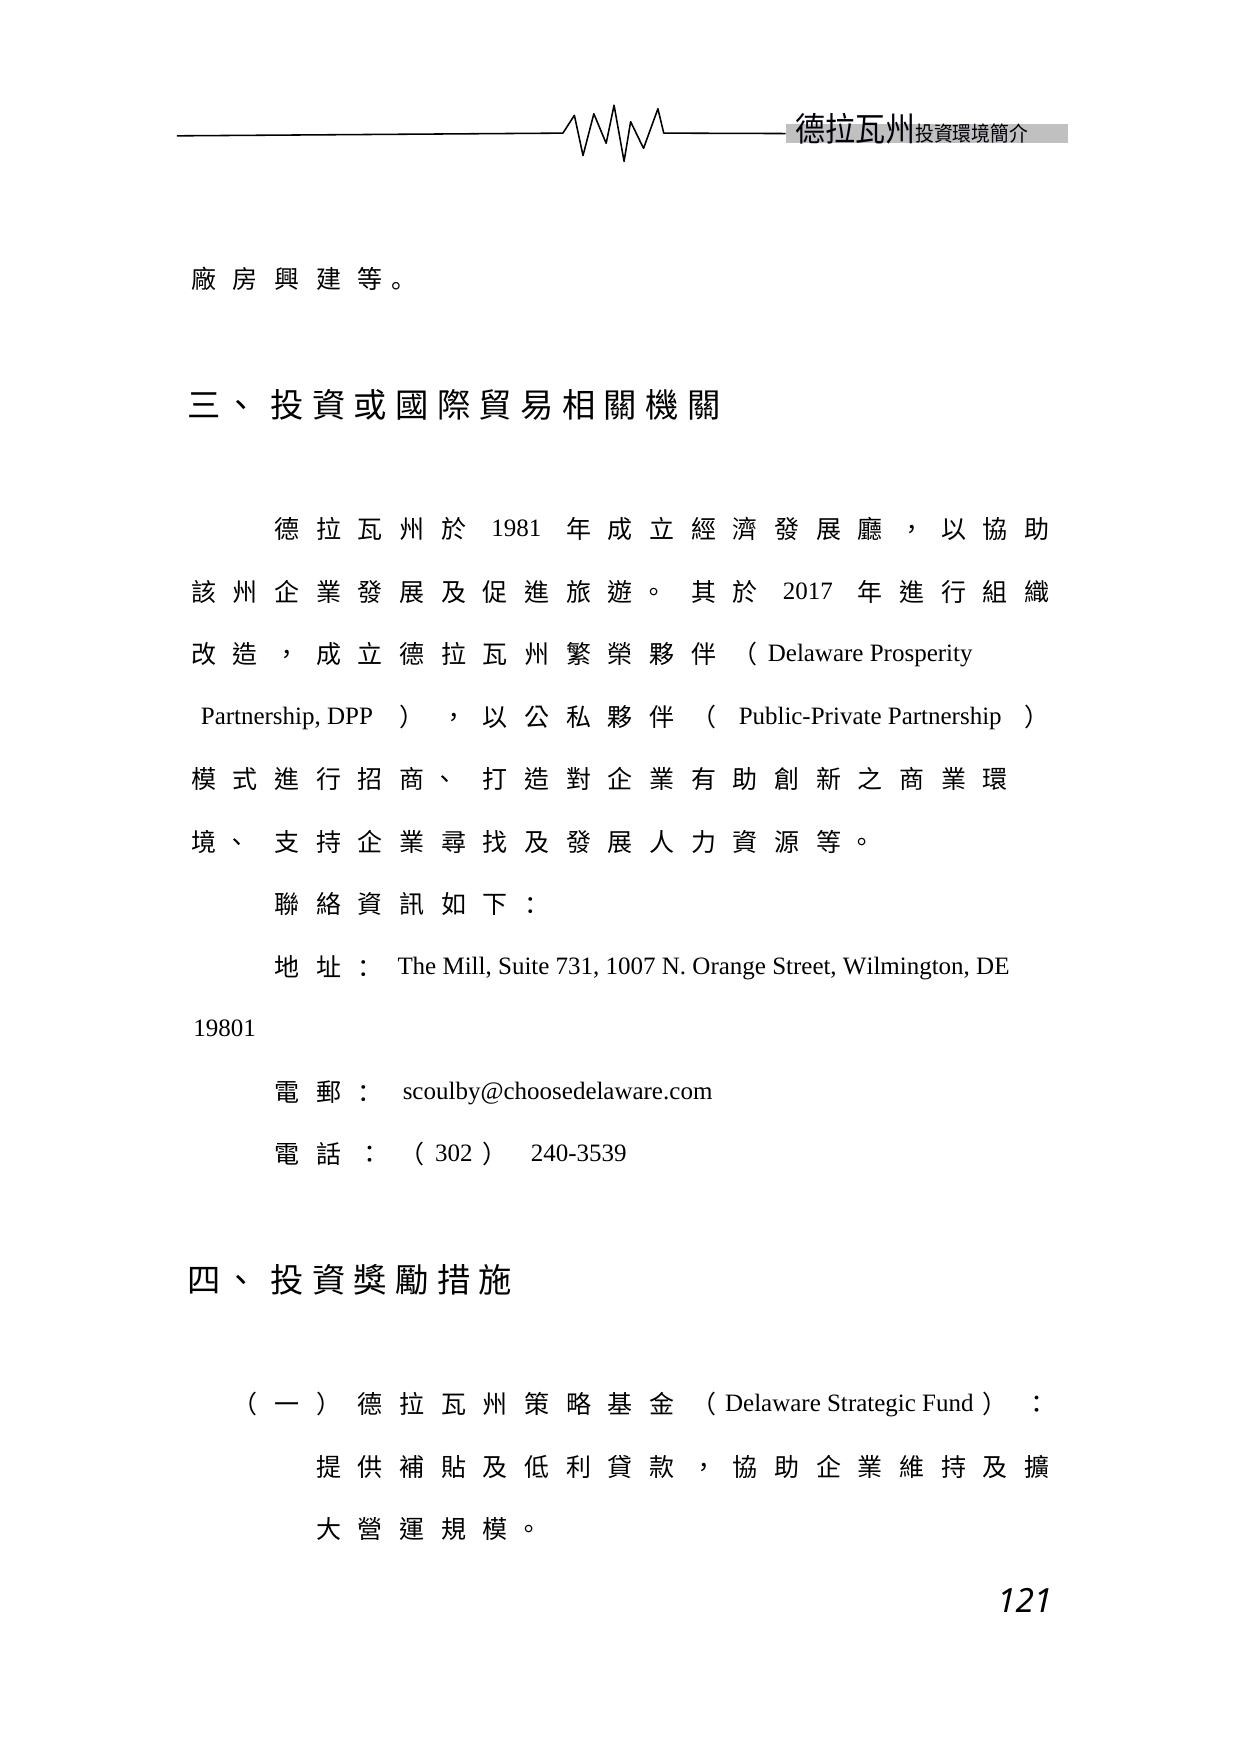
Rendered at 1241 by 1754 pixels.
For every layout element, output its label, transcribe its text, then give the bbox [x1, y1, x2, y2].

text 地址：The Mill, Suite 731, 1007 N. Orange Street, Wilmington, DE 19801 [183, 924, 1058, 1049]
text 電郵：scoulby@choosedelaware.com [183, 1049, 1058, 1111]
text 四、投資獎勵措施 [183, 1236, 1058, 1299]
text 三、投資或國際貿易相關機關 [183, 361, 1058, 424]
text 電話：（302）240-3539 [183, 1111, 1058, 1174]
text （一）德拉瓦州策略基金（Delaware Strategic Fund）：提供補貼及低利貸款，協助企業維持及擴大營運規模。 [207, 1361, 1058, 1549]
text 德拉瓦州於1981年成立經濟發展廳，以協助該州企業發展及促進旅遊。其於2017年進行組織改造，成立德拉瓦州繁榮夥伴（Delaware Prosperity Partnership, DPP），以公私夥伴（Public-Private Partnership）模式進行招商、打造對企業有助創新之商業環境、支持企業尋找及發展人力資源等。 [183, 486, 1058, 861]
text 聯絡資訊如下： [183, 861, 1058, 924]
text 廠房興建等。 [183, 236, 1058, 299]
